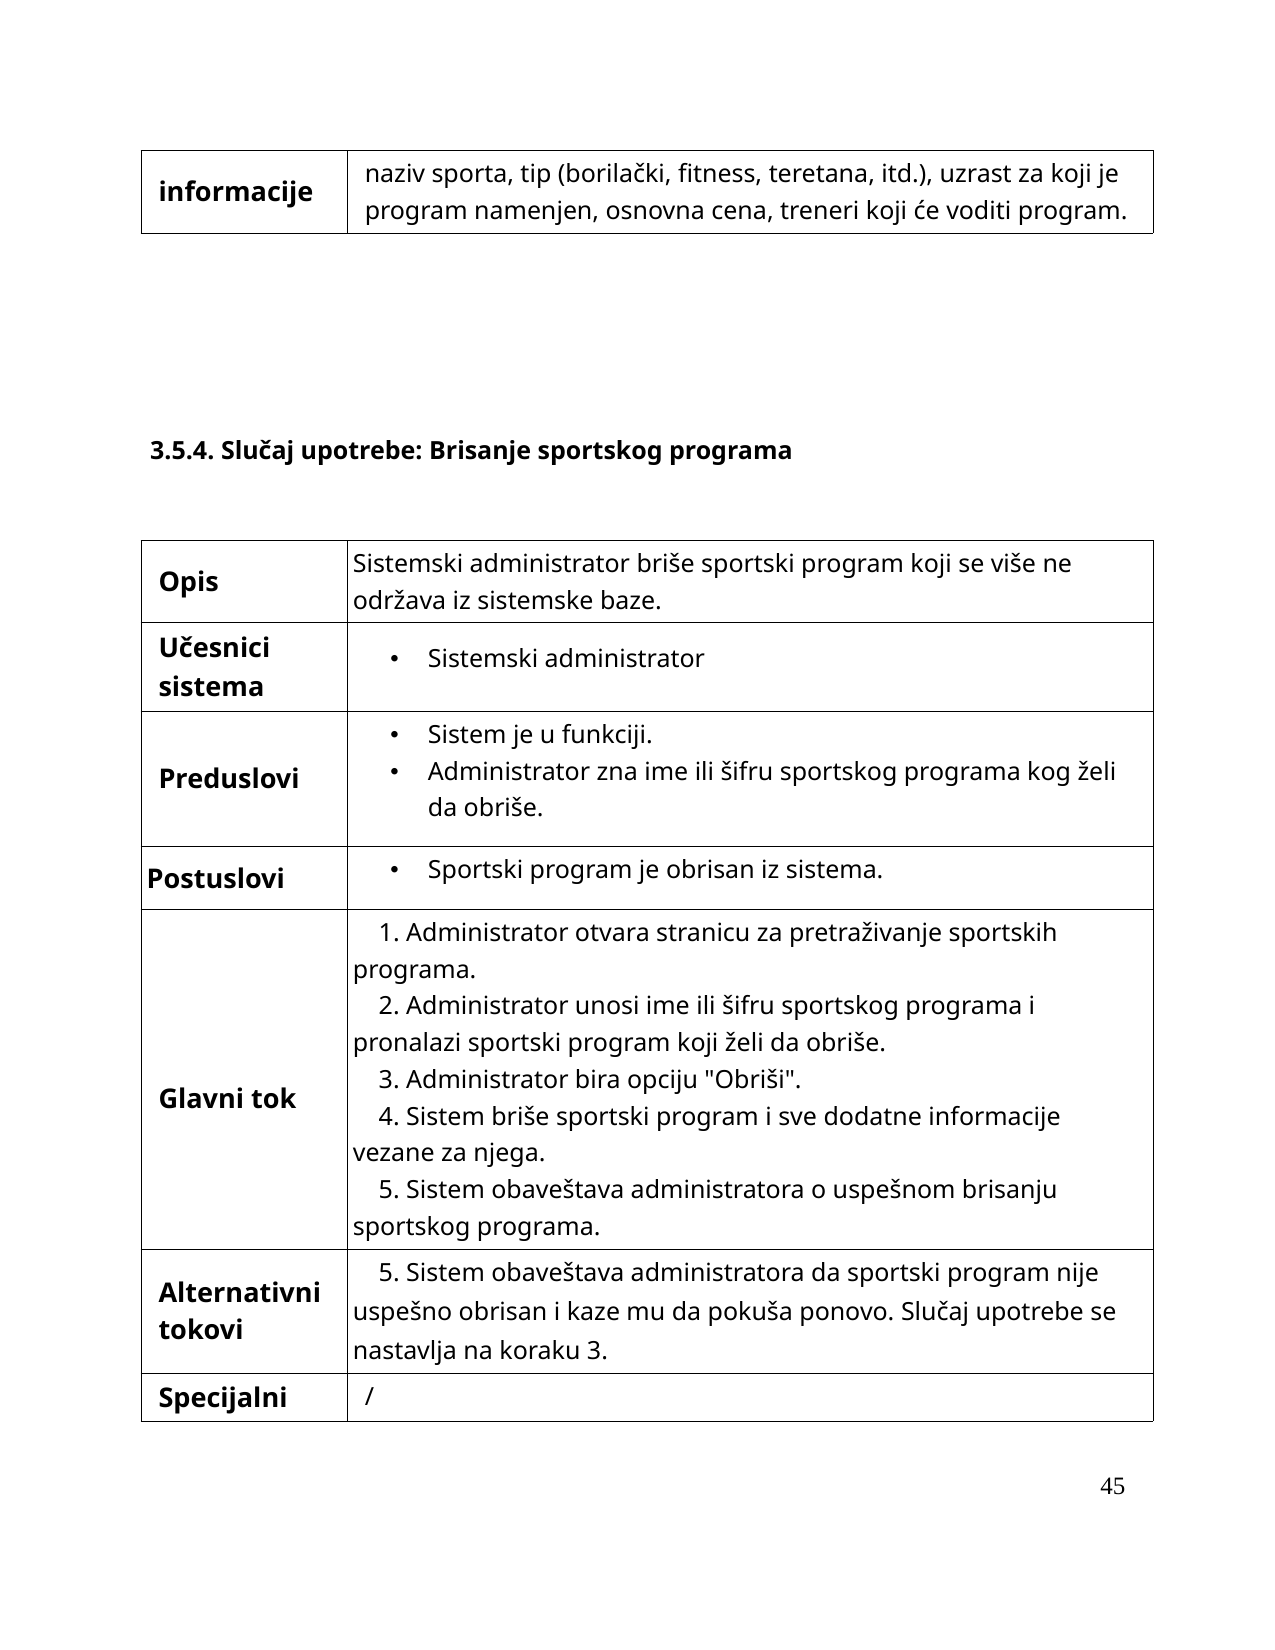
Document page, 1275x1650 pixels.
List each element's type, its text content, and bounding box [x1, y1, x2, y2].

table_cell Postuslovi [142, 847, 347, 909]
text 3.5.4. Slučaj upotrebe: Brisanje sportskog programa [150, 433, 1125, 467]
table_cell Preduslovi [142, 712, 347, 846]
table_cell Specijalni [142, 1374, 347, 1421]
table_header Opis [142, 541, 347, 622]
table_cell Sportski program je obrisan iz sistema. [348, 847, 1153, 909]
table_header Sistemski administrator briše sportski program koji se više ne održava iz sistemske baze. [348, 541, 1153, 622]
table_cell Učesnici sistema [142, 623, 347, 711]
table_cell naziv sporta, tip (borilački, fitness, teretana, itd.), uzrast za koji je program namenjen, osnovna cena, treneri koji će voditi program. [348, 151, 1153, 232]
table_cell Alternativni tokovi [142, 1250, 347, 1372]
table_cell Glavni tok [142, 910, 347, 1248]
table_cell / [348, 1374, 1153, 1421]
table_cell informacije [142, 151, 347, 232]
table_cell 5. Sistem obaveštava administratora da sportski program nije uspešno obrisan i kaze mu da pokuša ponovo. Slučaj upotrebe se nastavlja na koraku 3. [348, 1250, 1153, 1372]
table_cell 1. Administrator otvara stranicu za pretraživanje sportskih programa. 2. Administrator unosi ime ili šifru sportskog programa i pronalazi sportski program koji želi da obriše. 3. Administrator bira opciju "Obriši". 4. Sistem briše sportski program i sve dodatne informacije vezane za njega. 5. Sistem obaveštava administratora o uspešnom brisanju sportskog programa. [348, 910, 1153, 1248]
table_cell Sistem je u funkciji. Administrator zna ime ili šifru sportskog programa kog želi da obriše. [348, 712, 1153, 846]
table_cell Sistemski administrator [348, 623, 1153, 711]
